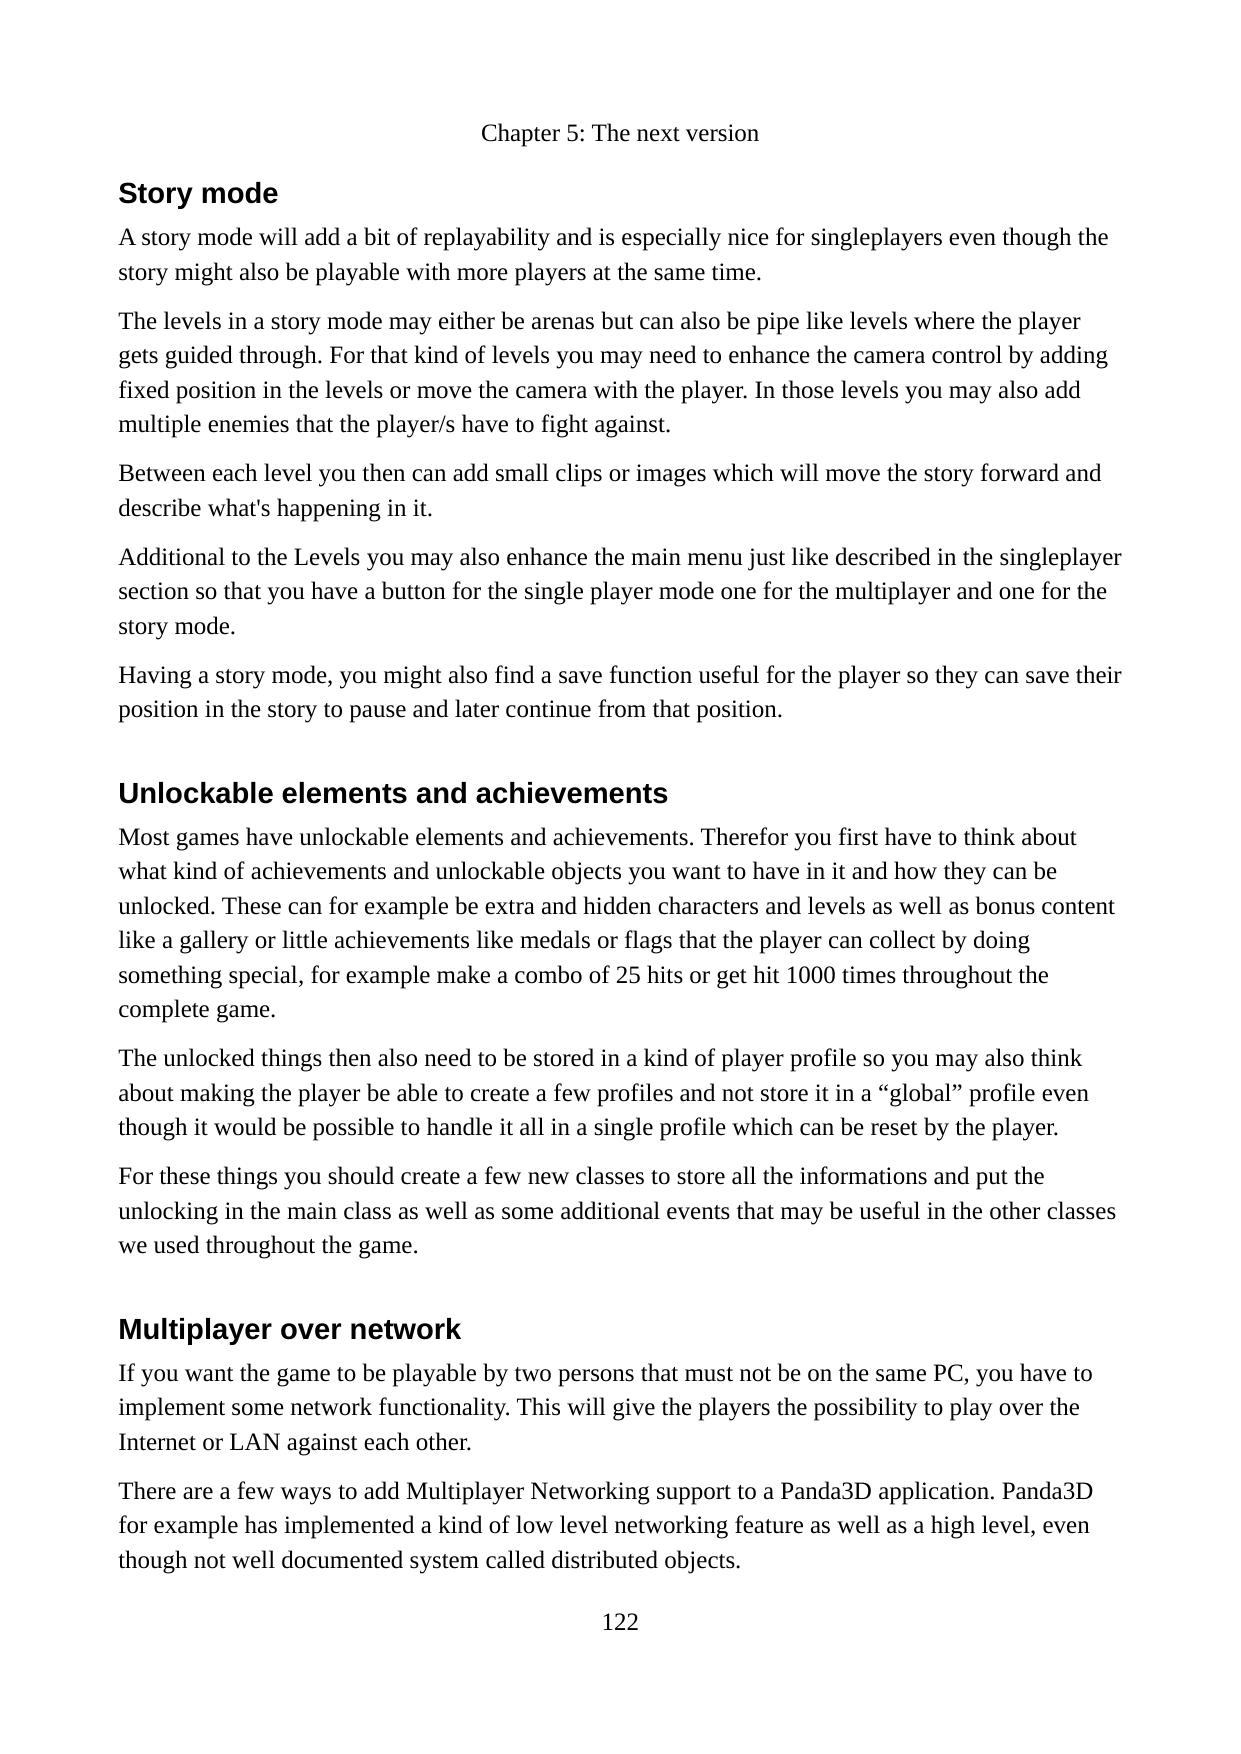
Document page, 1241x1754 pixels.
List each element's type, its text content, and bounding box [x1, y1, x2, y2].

text Having a story mode, you might also find a save function useful for the player so they can save their position in the story to pause and later continue from that position. [118, 660, 1122, 723]
text For these things you should create a few new classes to store all the informations and put the unlocking in the main class as well as some additional events that may be useful in the other classes we used throughout the game. [118, 1161, 1122, 1259]
subtitle Multiplayer over network [118, 1312, 1122, 1345]
subtitle Story mode [118, 176, 1122, 210]
text If you want the game to be playable by two persons that must not be on the same PC, you have to implement some network functionality. This will give the players the possibility to play over the Internet or LAN against each other. [118, 1358, 1122, 1456]
text There are a few ways to add Multiplayer Networking support to a Panda3D application. Panda3D for example has implemented a kind of low level networking feature as well as a high level, even though not well documented system called distributed objects. [118, 1476, 1122, 1573]
text The unlocked things then also need to be stored in a kind of player profile so you may also think about making the player be able to create a few profiles and not store it in a “global” profile even though it would be possible to handle it all in a single profile which can be reset by the player. [118, 1043, 1122, 1141]
text Most games have unlockable elements and achievements. Therefor you first have to think about what kind of achievements and unlockable objects you want to have in it and how they can be unlocked. These can for example be extra and hidden characters and levels as well as bonus content like a gallery or little achievements like medals or flags that the player can collect by doing something special, for example make a combo of 25 hits or get hit 1000 times throughout the complete game. [118, 822, 1122, 1023]
text A story mode will add a bit of replayability and is especially nice for singleplayers even though the story might also be playable with more players at the same time. [118, 222, 1122, 286]
text The levels in a story mode may either be arenas but can also be pipe like levels where the player gets guided through. For that kind of levels you may need to enhance the camera control by adding fixed position in the levels or move the camera with the player. In those levels you may also add multiple enemies that the player/s have to fight against. [118, 306, 1122, 438]
text Between each level you then can add small clips or images which will move the story forward and describe what's happening in it. [118, 458, 1122, 522]
text Additional to the Levels you may also enhance the main menu just like described in the singleplayer section so that you have a button for the single player mode one for the multiplayer and one for the story mode. [118, 542, 1122, 639]
